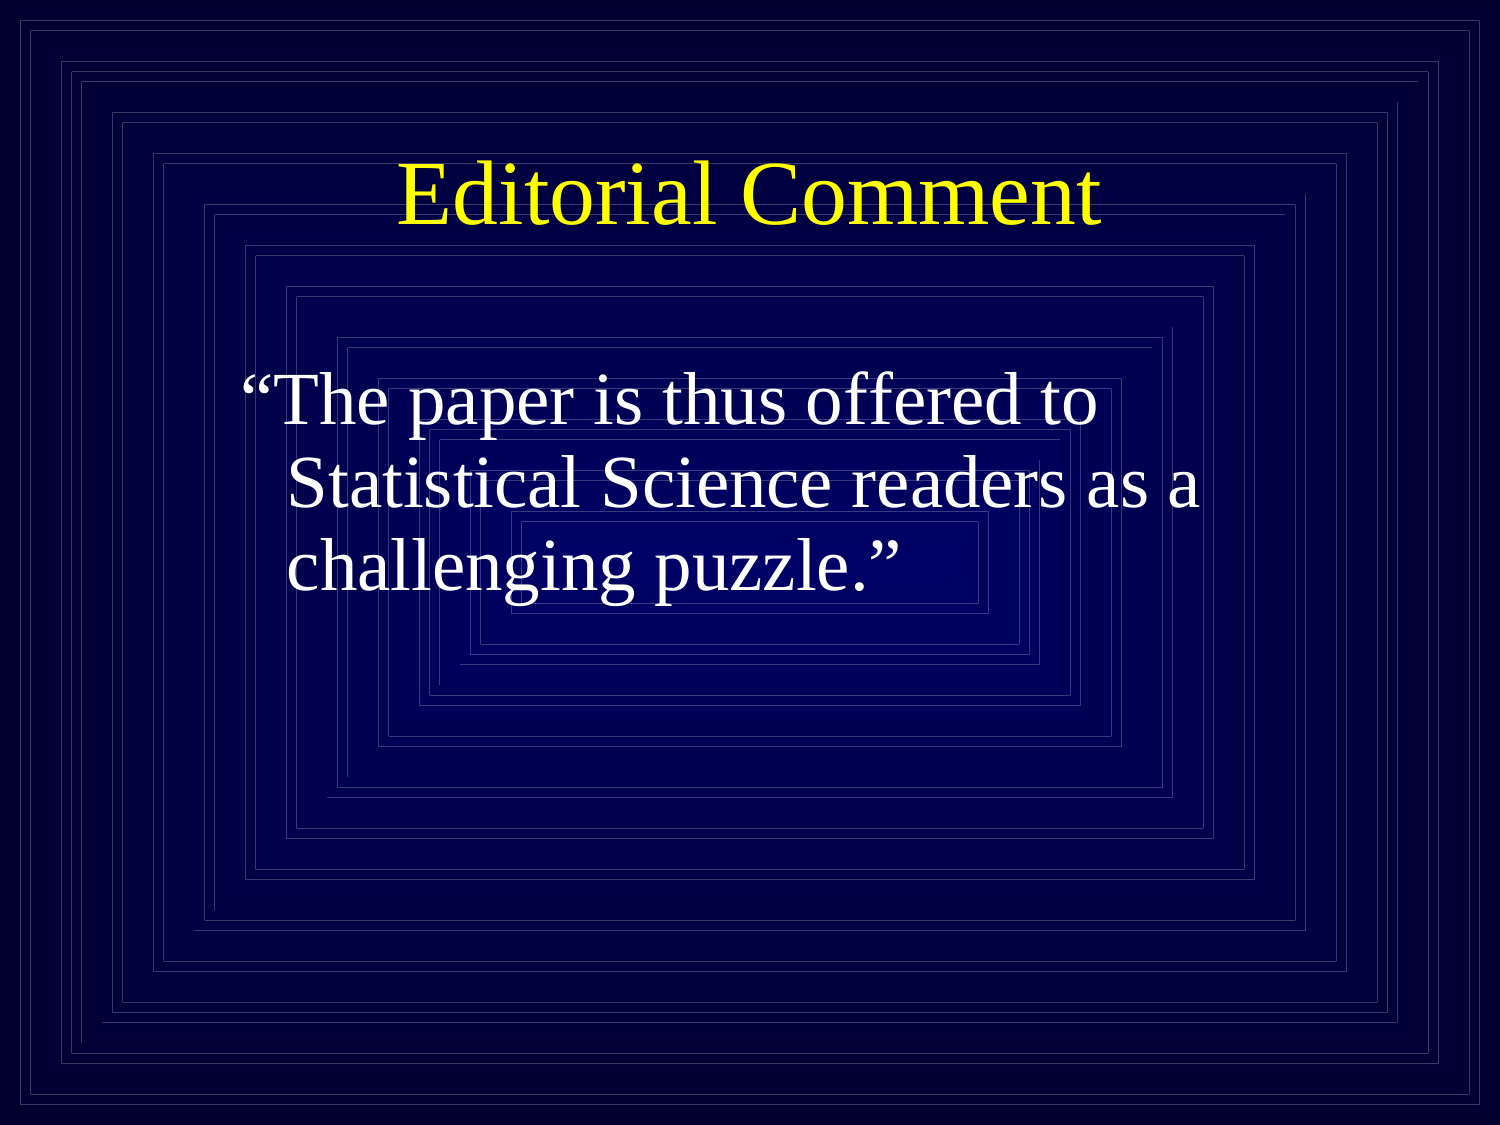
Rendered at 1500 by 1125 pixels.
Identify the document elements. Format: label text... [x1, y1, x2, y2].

list “The paper is thus offered to Statistical Science readers as a challenging puzzle.” [150, 349, 1362, 901]
title Editorial Comment [112, 99, 1388, 288]
